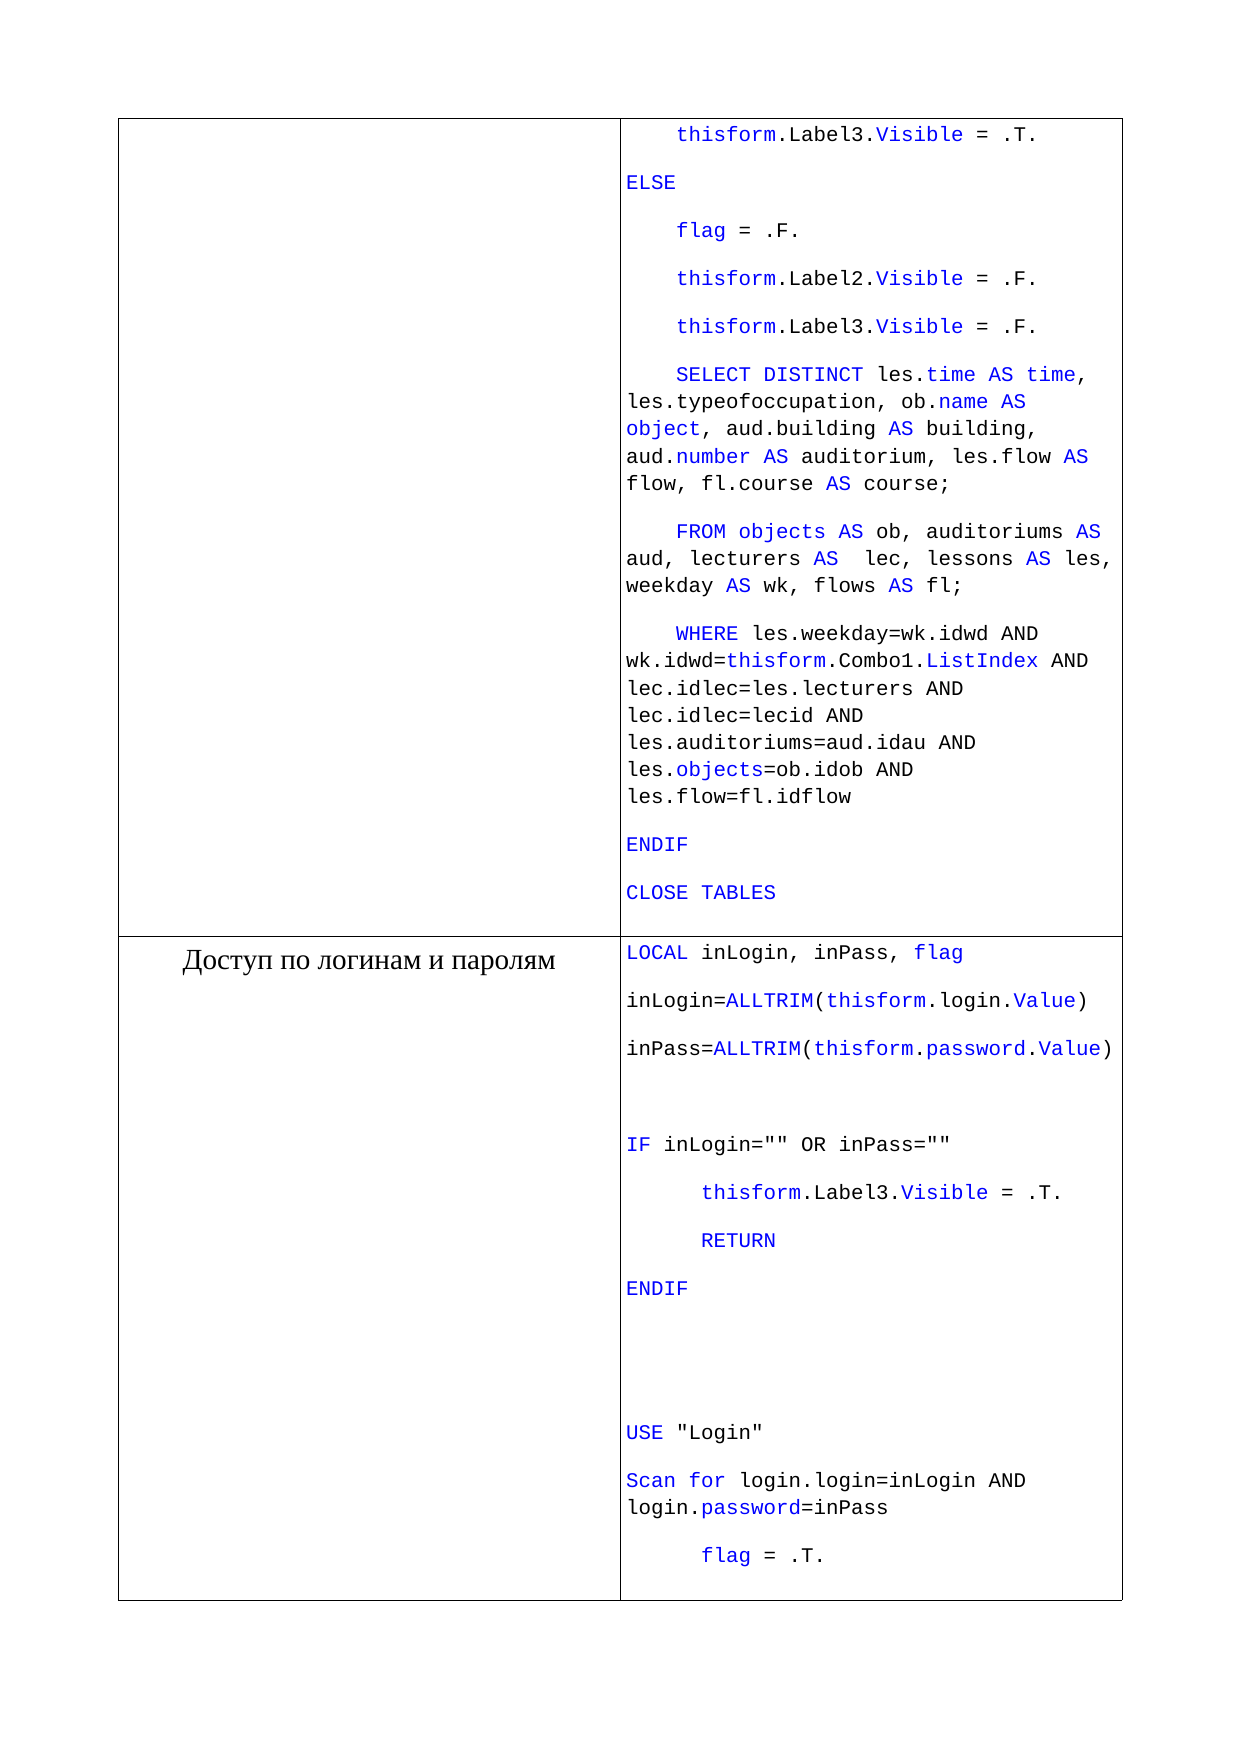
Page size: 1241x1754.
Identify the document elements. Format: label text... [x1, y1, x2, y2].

table_cell [119, 119, 620, 936]
table_cell LOCAL inLogin, inPass, flag inLogin=ALLTRIM(thisform.login.Value) inPass=ALLTRIM(thisform.password.Value) IF inLogin="" OR inPass="" thisform.Label3.Visible = .T. RETURN ENDIF USE "Login" Scan for login.login=inLogin AND login.password=inPass flag = .T. [621, 937, 1122, 1600]
table_cell Доступ по логинам и паролям [119, 937, 620, 1600]
table_cell thisform.Label3.Visible = .T. ELSE flag = .F. thisform.Label2.Visible = .F. thisform.Label3.Visible = .F. SELECT DISTINCT les.time AS time, les.typeofoccupation, ob.name AS object, aud.building AS building, aud.number AS auditorium, les.flow AS flow, fl.course AS course; FROM objects AS ob, auditoriums AS aud, lecturers AS lec, lessons AS les, weekday AS wk, flows AS fl; WHERE les.weekday=wk.idwd AND wk.idwd=thisform.Combo1.ListIndex AND lec.idlec=les.lecturers AND lec.idlec=lecid AND les.auditoriums=aud.idau AND les.objects=ob.idob AND les.flow=fl.idflow ENDIF CLOSE TABLES [621, 119, 1122, 936]
